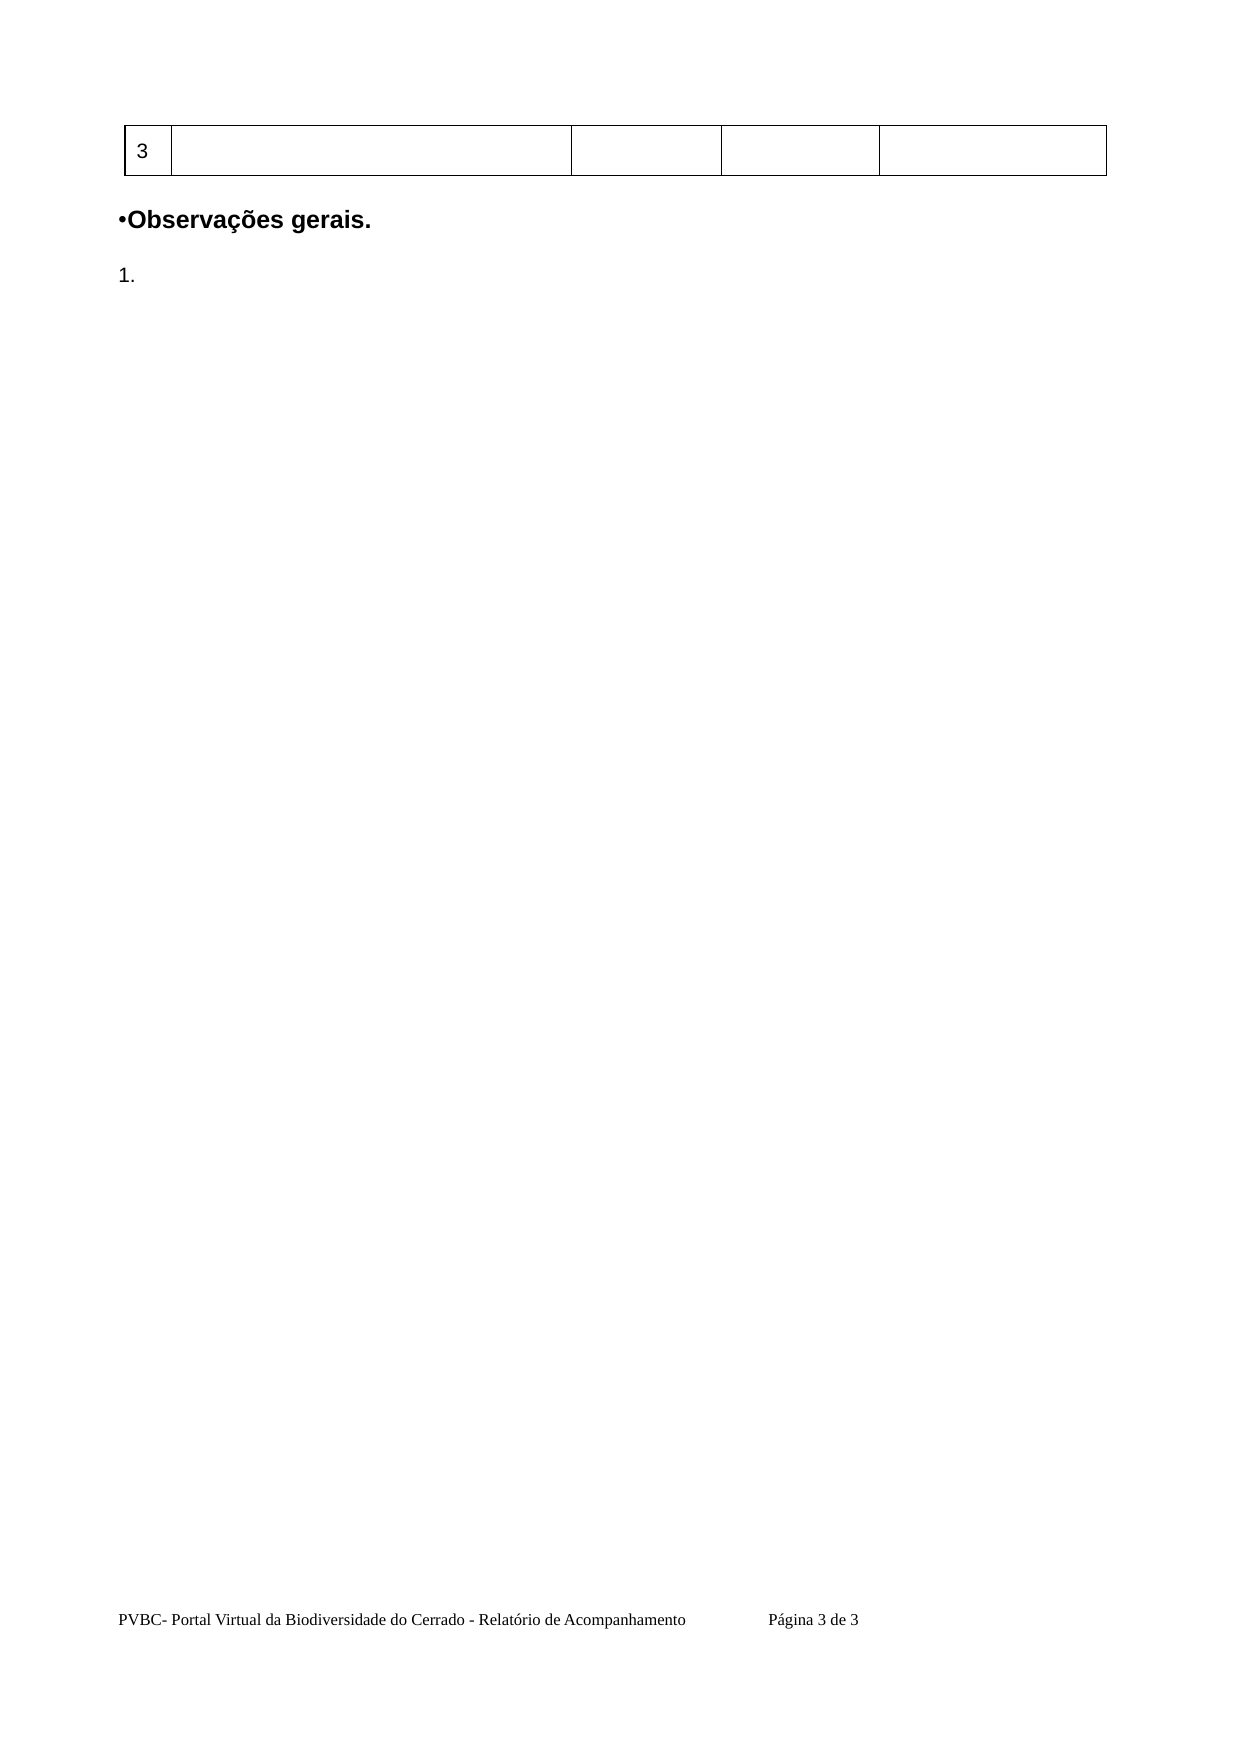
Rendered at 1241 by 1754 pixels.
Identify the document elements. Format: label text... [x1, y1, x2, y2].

list Observações gerais. [118, 205, 1122, 234]
table_cell [880, 126, 1106, 175]
table_cell [172, 126, 571, 175]
table_cell [572, 126, 721, 175]
table_cell 3 [126, 126, 171, 175]
table_cell [722, 126, 879, 175]
